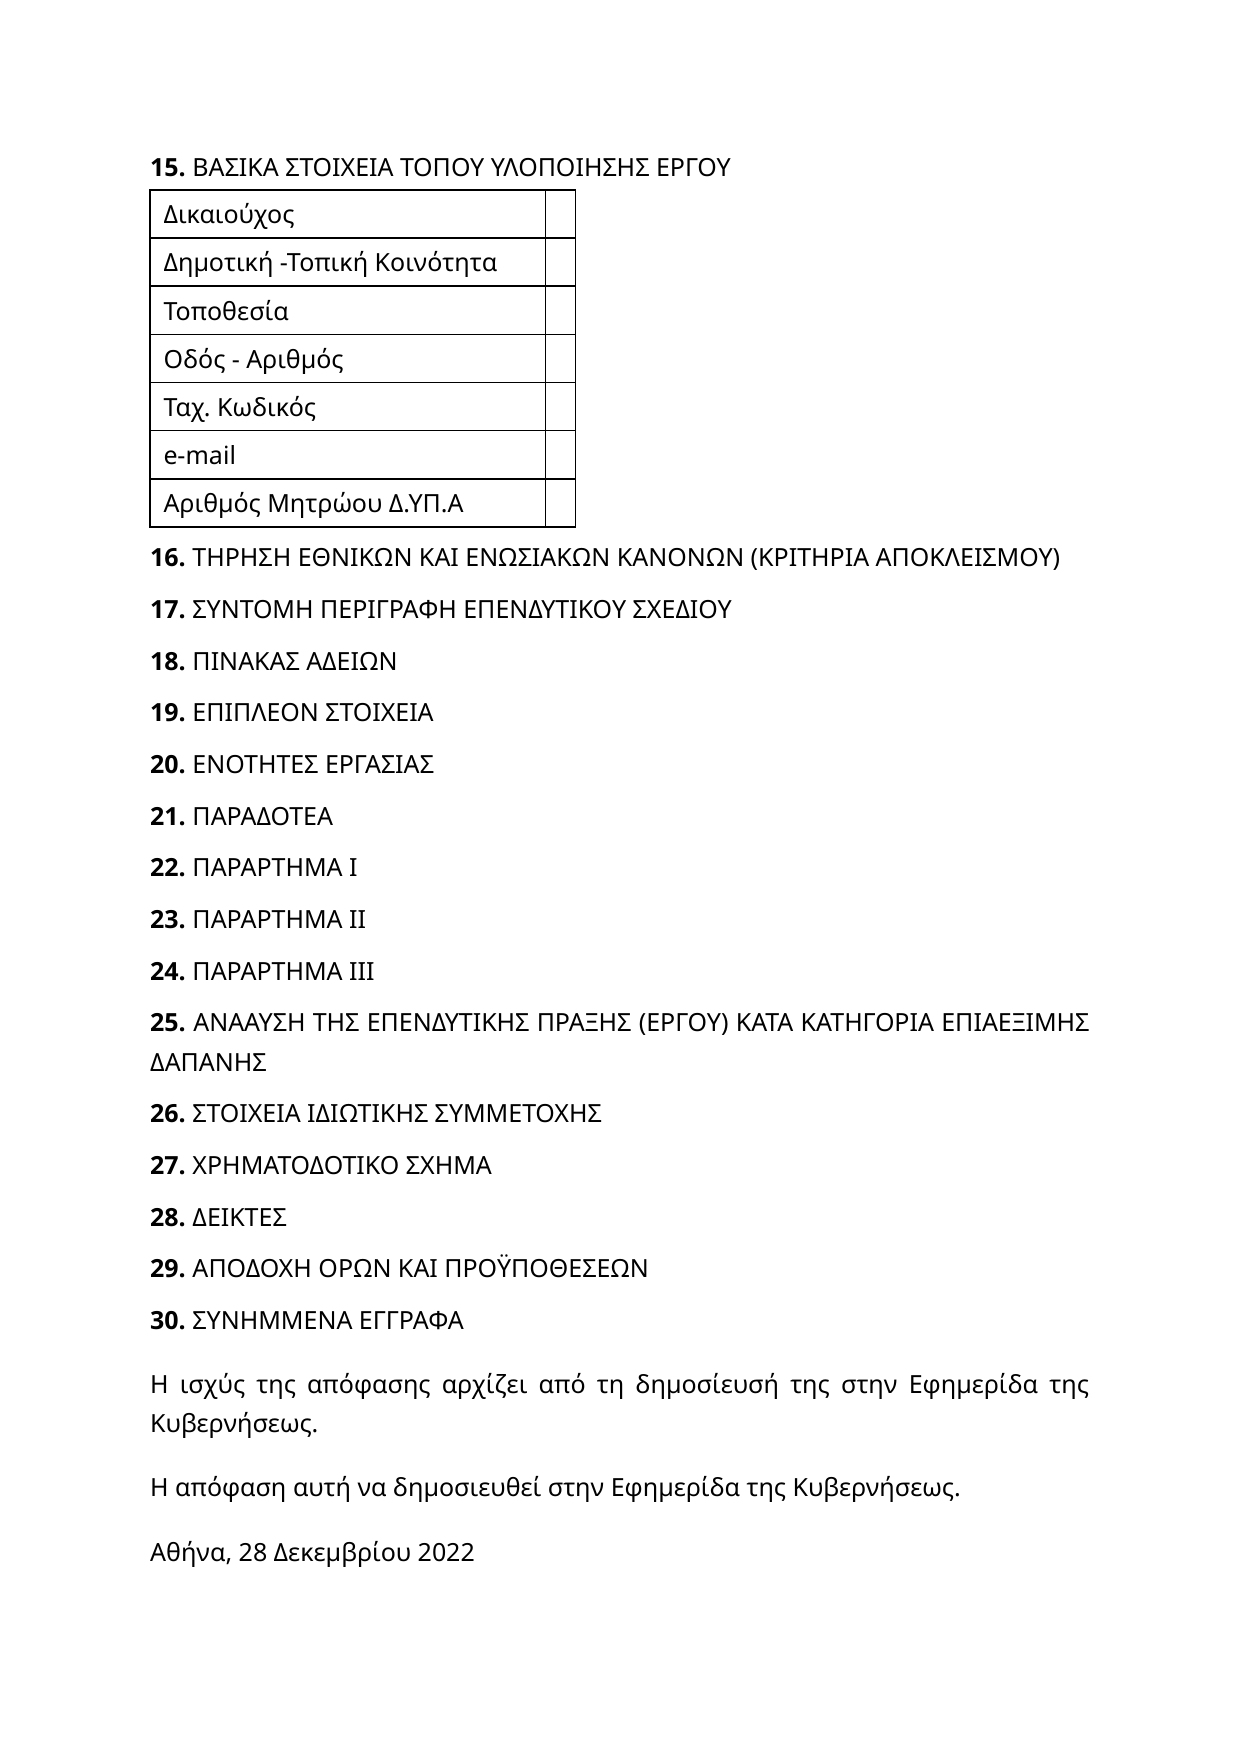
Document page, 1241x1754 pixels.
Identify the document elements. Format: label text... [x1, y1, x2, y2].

text 15. ΒΑΣΙΚΑ ΣΤΟΙΧΕΙΑ ΤΟΠΟΥ ΥΛΟΠΟΙΗΣΗΣ ΕΡΓΟΥ [150, 150, 1090, 184]
table_cell Οδός - Αριθμός [151, 335, 545, 382]
text 27. ΧΡΗΜΑΤΟΔΟΤΙΚΟ ΣΧΗΜΑ [150, 1148, 1090, 1182]
table_cell [546, 287, 575, 333]
text Η ισχύς της απόφασης αρχίζει από τη δημοσίευσή της στην Εφημερίδα της Κυβερνήσεως. [150, 1367, 1090, 1440]
text 16. ΤΗΡΗΣΗ ΕΘΝΙΚΩΝ ΚΑΙ ΕΝΩΣΙΑΚΩΝ ΚΑΝΟΝΩΝ (ΚΡΙΤΗΡΙΑ ΑΠΟΚΛΕΙΣΜΟΥ) [150, 540, 1090, 574]
text 19. ΕΠΙΠΛΕΟΝ ΣΤΟΙΧΕΙΑ [150, 695, 1090, 729]
table_cell Αριθμός Μητρώου Δ.ΥΠ.Α [151, 480, 545, 526]
table_cell Δημοτική -Τοπική Κοινότητα [151, 239, 545, 285]
table_cell [546, 239, 575, 285]
text 24. ΠΑΡΑΡΤΗΜΑ III [150, 953, 1090, 987]
table_cell [546, 480, 575, 526]
text Η απόφαση αυτή να δημοσιευθεί στην Εφημερίδα της Κυβερνήσεως. [150, 1470, 1090, 1504]
text 23. ΠΑΡΑΡΤΗΜΑ II [150, 902, 1090, 936]
text 22. ΠΑΡΑΡΤΗΜΑ I [150, 850, 1090, 884]
text 25. ΑΝΑΑΥΣΗ ΤΗΣ ΕΠΕΝΔΥΤΙΚΗΣ ΠΡΑΞΗΣ (ΕΡΓΟΥ) ΚΑΤΑ ΚΑΤΗΓΟΡΙΑ ΕΠΙΑΕΞΙΜΗΣ ΔΑΠΑΝΗΣ [150, 1005, 1090, 1078]
text 17. ΣΥΝΤΟΜΗ ΠΕΡΙΓΡΑΦΗ ΕΠΕΝΔΥΤΙΚΟΥ ΣΧΕΔΙΟΥ [150, 592, 1090, 626]
table_cell [546, 431, 575, 478]
table_cell e-mail [151, 431, 545, 478]
text 26. ΣΤΟΙΧΕΙΑ ΙΔΙΩΤΙΚΗΣ ΣΥΜΜΕΤΟΧΗΣ [150, 1096, 1090, 1130]
table_cell Τοποθεσία [151, 287, 545, 333]
text 30. ΣΥΝΗΜΜΕΝΑ ΕΓΓΡΑΦΑ [150, 1303, 1090, 1337]
text 29. ΑΠΟΔΟΧΗ ΟΡΩΝ ΚΑΙ ΠΡΟΫΠΟΘΕΣΕΩΝ [150, 1251, 1090, 1285]
table_cell Ταχ. Κωδικός [151, 383, 545, 430]
text 21. ΠΑΡΑΔΟΤΕΑ [150, 798, 1090, 832]
text 28. ΔΕΙΚΤΕΣ [150, 1199, 1090, 1233]
table_header Δικαιούχος [151, 191, 545, 237]
table_cell [546, 383, 575, 430]
text 20. ΕΝΟΤΗΤΕΣ ΕΡΓΑΣΙΑΣ [150, 747, 1090, 781]
text 18. ΠΙΝΑΚΑΣ ΑΔΕΙΩΝ [150, 643, 1090, 677]
text Αθήνα, 28 Δεκεμβρίου 2022 [150, 1534, 1090, 1568]
table_header [546, 191, 575, 237]
table_cell [546, 335, 575, 382]
